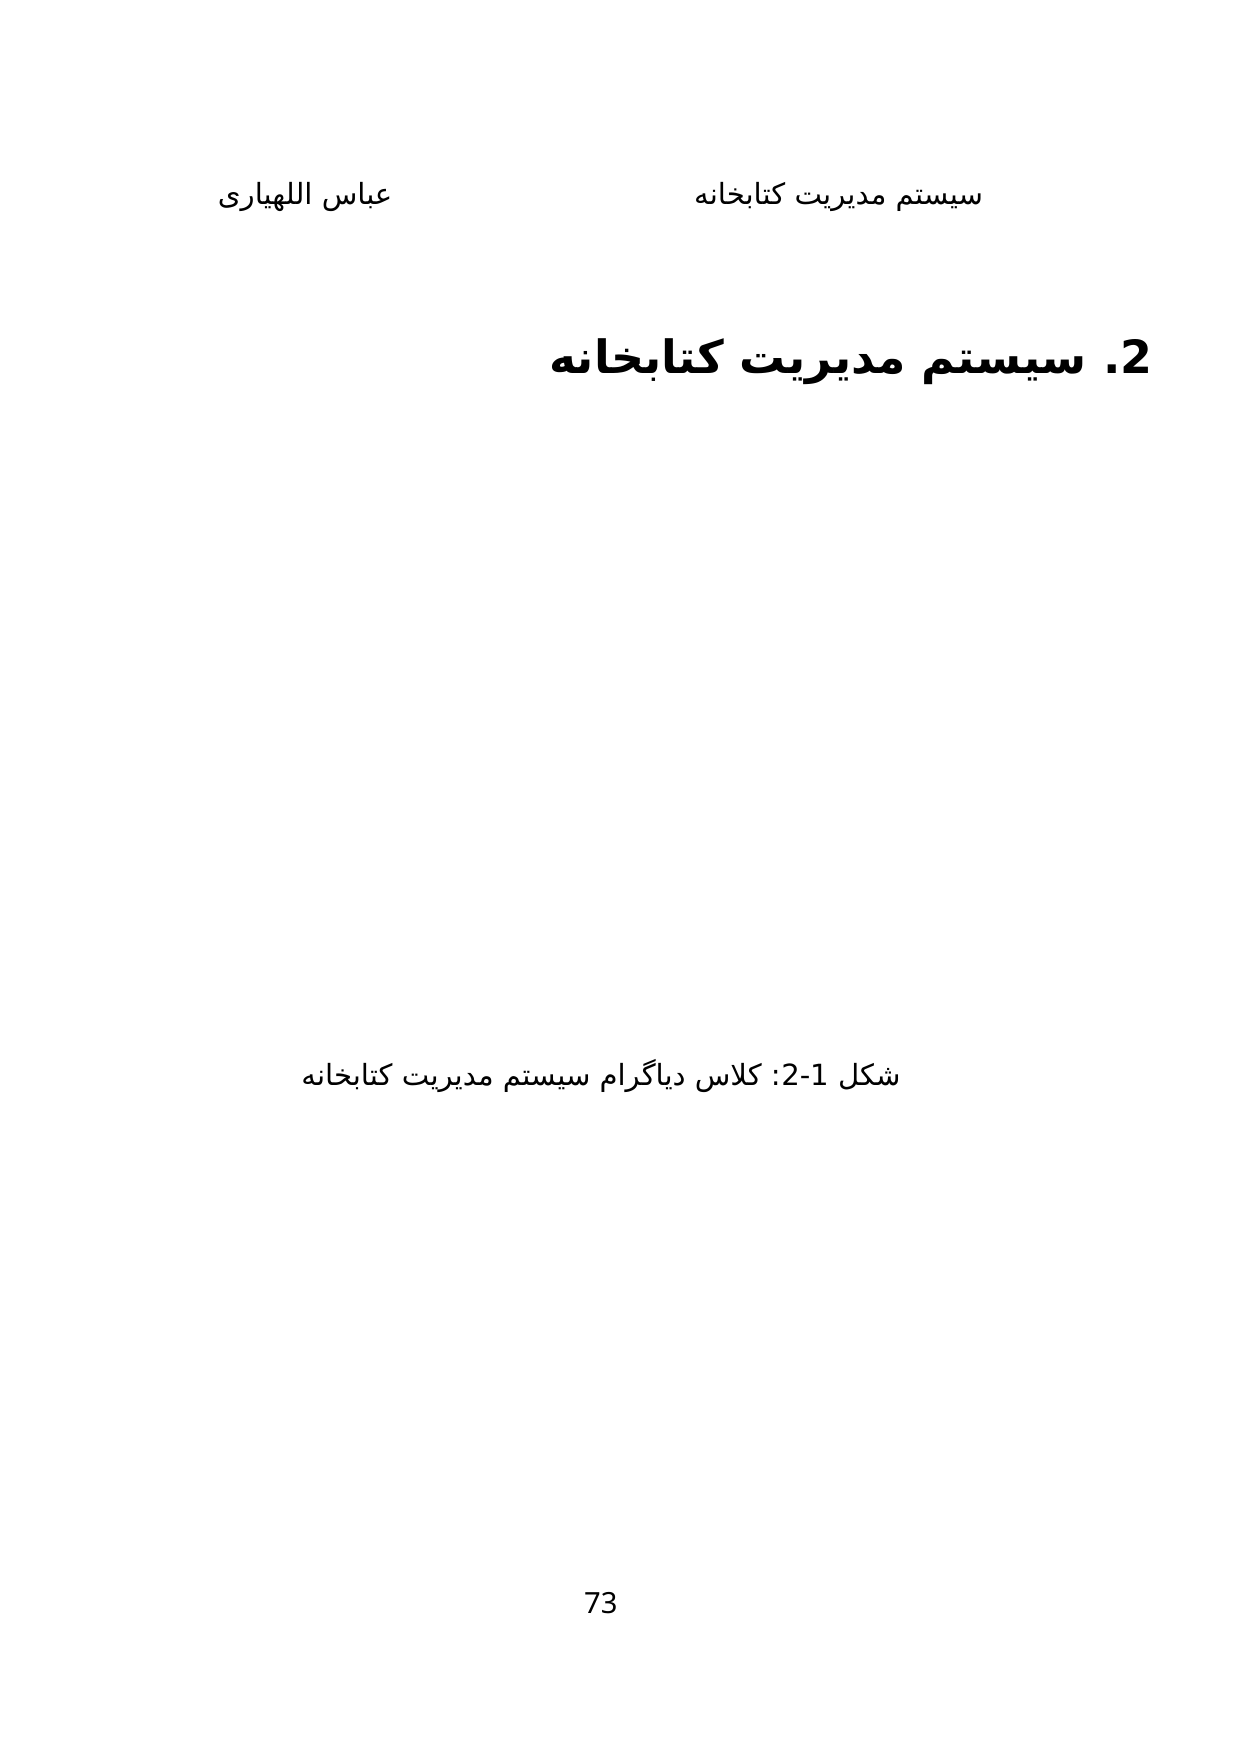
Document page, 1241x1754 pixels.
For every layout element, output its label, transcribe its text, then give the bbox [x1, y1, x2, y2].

subtitle سیستم مدیریت کتابخانه [114, 331, 1087, 384]
text شکل 2-1: کلاس دیاگرام سیستم مدیریت کتابخانه [114, 420, 1088, 1093]
